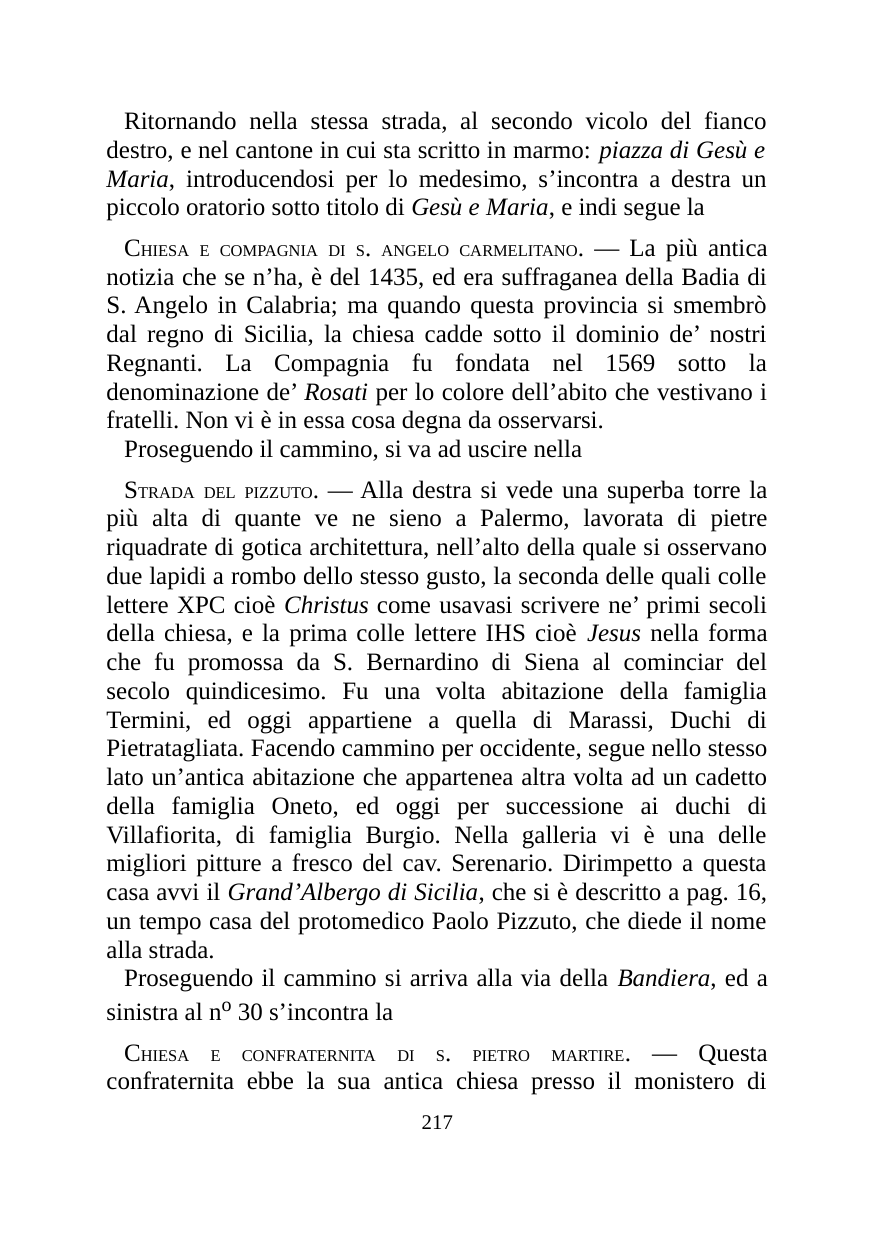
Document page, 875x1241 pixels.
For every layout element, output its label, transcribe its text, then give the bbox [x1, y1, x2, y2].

text Chiesa e compagnia di s. angelo carmelitano. — La più antica notizia che se n’ha, è del 1435, ed era suffraganea della Badia di S. Angelo in Calabria; ma quando questa provincia si smembrò dal regno di Sicilia, la chiesa cadde sotto il dominio de’ nostri Regnanti. La Compagnia fu fondata nel 1569 sotto la denominazione de’ Rosati per lo colore dell’abito che vestivano i fratelli. Non vi è in essa cosa degna da osservarsi. [106, 233, 768, 434]
text Strada del pizzuto. — Alla destra si vede una superba torre la più alta di quante ve ne sieno a Palermo, lavorata di pietre riquadrate di gotica architettura, nell’alto della quale si osservano due lapidi a rombo dello stesso gusto, la seconda delle quali colle lettere XPC cioè Christus come usavasi scrivere ne’ primi secoli della chiesa, e la prima colle lettere IHS cioè Jesus nella forma che fu promossa da S. Bernardino di Siena al cominciar del secolo quindicesimo. Fu una volta abitazione della famiglia Termini, ed oggi appartiene a quella di Marassi, Duchi di Pietratagliata. Facendo cammino per occidente, segue nello stesso lato un’antica abitazione che appartenea altra volta ad un cadetto della famiglia Oneto, ed oggi per successione ai duchi di Villafiorita, di famiglia Burgio. Nella galleria vi è una delle migliori pitture a fresco del cav. Serenario. Dirimpetto a questa casa avvi il Grand’Albergo di Sicilia, che si è descritto a pag. 16, un tempo casa del protomedico Paolo Pizzuto, che diede il nome alla strada. [106, 475, 768, 963]
text Ritornando nella stessa strada, al secondo vicolo del fianco destro, e nel cantone in cui sta scritto in marmo: piazza di Gesù e Maria, introducendosi per lo medesimo, s’incontra a destra un piccolo oratorio sotto titolo di Gesù e Maria, e indi segue la [106, 106, 768, 221]
text Proseguendo il cammino, si va ad uscire nella [106, 434, 768, 463]
text Proseguendo il cammino si arriva alla via della Bandiera, ed a sinistra al no 30 s’incontra la [106, 963, 768, 1026]
text Chiesa e confraternita di s. pietro martire. — Questa confraternita ebbe la sua antica chiesa presso il monistero di [106, 1038, 768, 1095]
